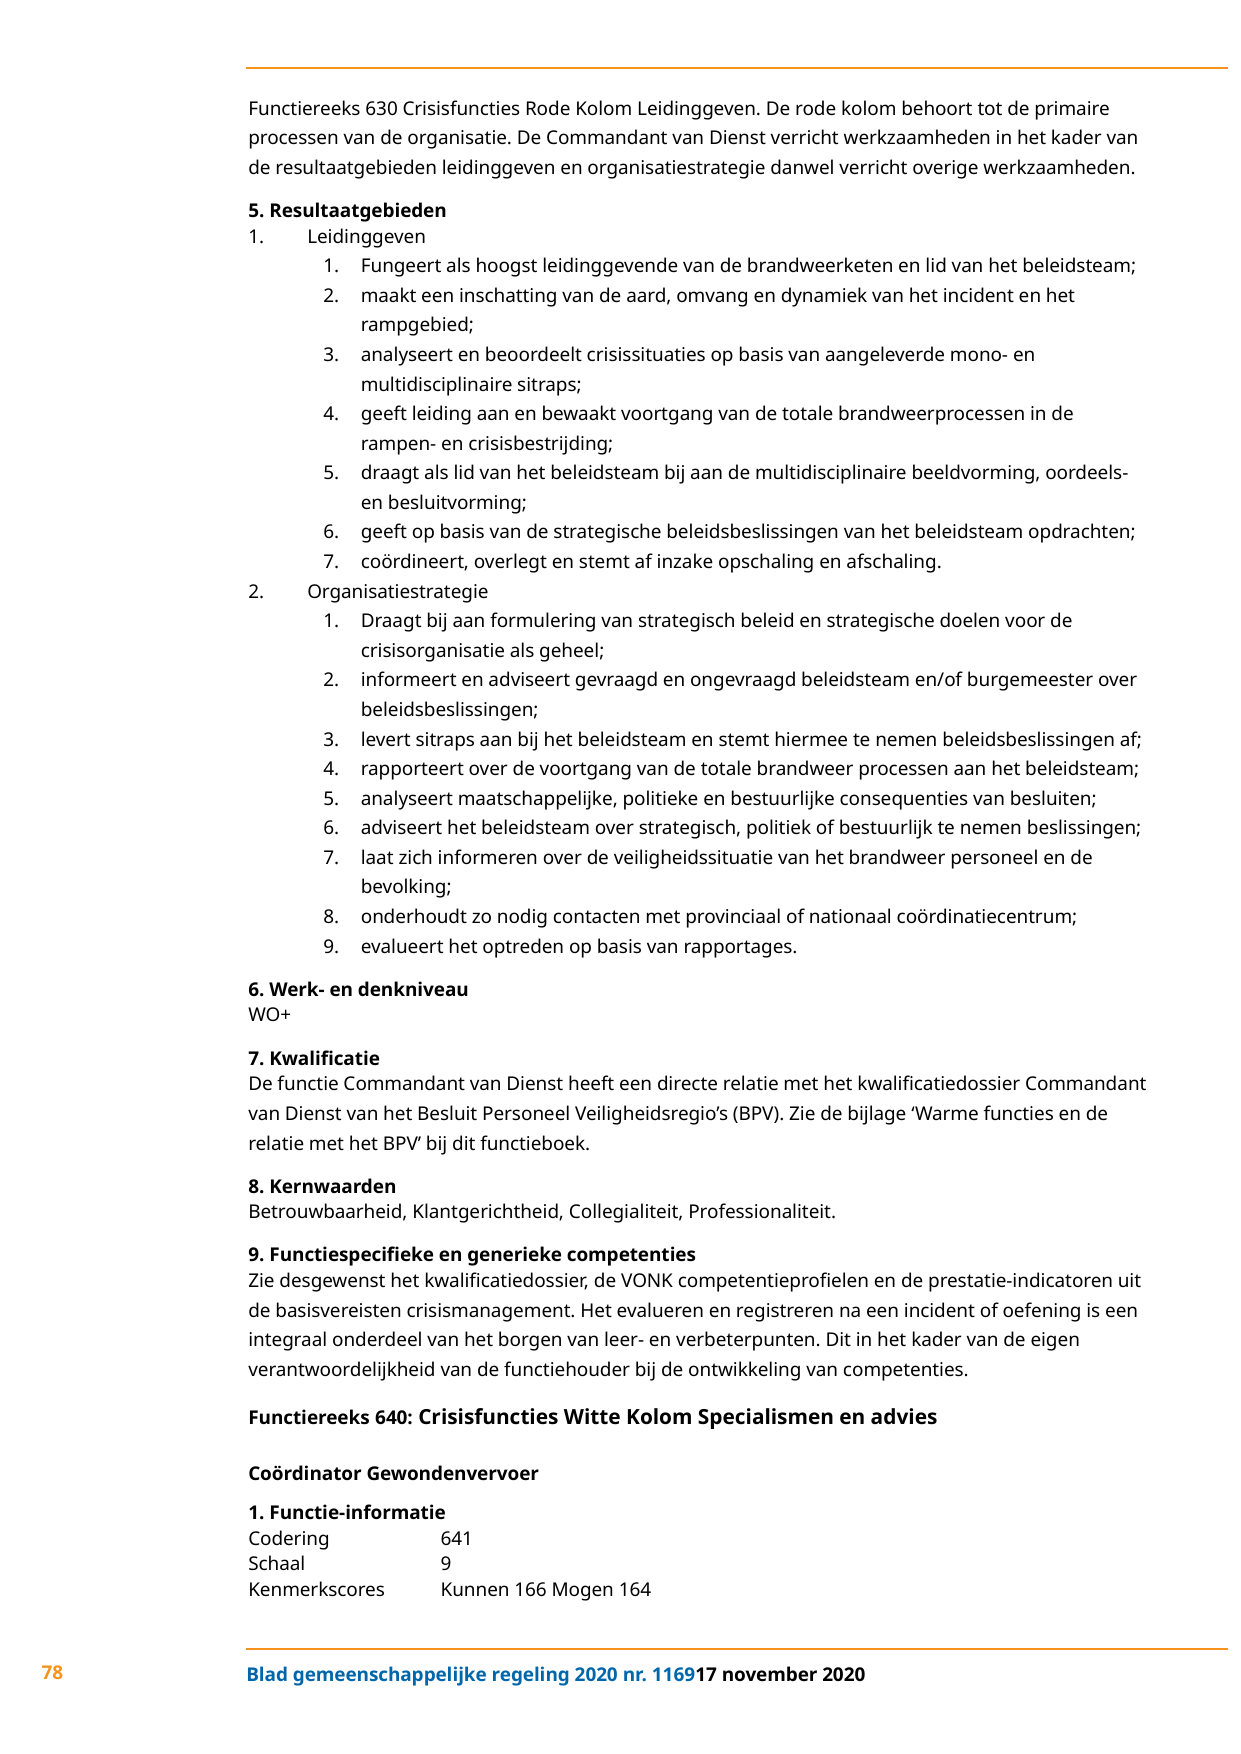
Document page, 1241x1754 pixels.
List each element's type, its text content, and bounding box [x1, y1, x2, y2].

list laat zich informeren over de veiligheidssituatie van het brandweer personeel en de bevolking; [323, 844, 1152, 899]
list maakt een inschatting van de aard, omvang en dynamiek van het incident en het rampgebied; [323, 282, 1152, 337]
list levert sitraps aan bij het beleidsteam en stemt hiermee te nemen beleidsbeslissingen af; [323, 726, 1152, 751]
list coördineert, overlegt en stemt af inzake opschaling en afschaling. [323, 548, 1152, 574]
text De functie Commandant van Dienst heeft een directe relatie met het kwalificatiedossier Commandant van Dienst van het Besluit Personeel Veiligheidsregio’s (BPV). Zie de bijlage ‘Warme functies en de relatie met het BPV’ bij dit functieboek. [248, 1071, 1152, 1155]
table_cell 9 [440, 1551, 1152, 1576]
list geeft leiding aan en bewaakt voortgang van de totale brandweerprocessen in de rampen- en crisisbestrijding; [323, 400, 1152, 456]
list draagt als lid van het beleidsteam bij aan de multidisciplinaire beeldvorming, oordeels- en besluitvorming; [323, 459, 1152, 515]
list onderhoudt zo nodig contacten met provinciaal of nationaal coördinatiecentrum; [323, 903, 1152, 929]
list Draagt bij aan formulering van strategisch beleid en strategische doelen voor de crisisorganisatie als geheel; [323, 607, 1152, 663]
list Leidinggeven [248, 223, 1152, 248]
table_cell Schaal [248, 1551, 440, 1576]
text 8. Kernwaarden [248, 1173, 1152, 1198]
list geeft op basis van de strategische beleidsbeslissingen van het beleidsteam opdrachten; [323, 519, 1152, 544]
text 6. Werk- en denkniveau [248, 976, 1152, 1002]
table_header 641 [440, 1525, 1152, 1551]
text Betrouwbaarheid, Klantgerichtheid, Collegialiteit, Professionaliteit. [248, 1198, 1152, 1224]
list adviseert het beleidsteam over strategisch, politiek of bestuurlijk te nemen beslissingen; [323, 814, 1152, 840]
text 9. Functiespecifieke en generieke competenties [248, 1242, 1152, 1267]
text Zie desgewenst het kwalificatiedossier, de VONK competentieprofielen en de prestatie-indicatoren uit de basisvereisten crisismanagement. Het evalueren en registreren na een incident of oefening is een integraal onderdeel van het borgen van leer- en verbeterpunten. Dit in het kader van de eigen verantwoordelijkheid van de functiehouder bij de ontwikkeling van competenties. [248, 1267, 1152, 1382]
table_cell Kunnen 166 Mogen 164 [440, 1576, 1152, 1602]
list evalueert het optreden op basis van rapportages. [323, 933, 1152, 958]
list analyseert en beoordeelt crisissituaties op basis van aangeleverde mono- en multidisciplinaire sitraps; [323, 341, 1152, 396]
picture [41, 47, 231, 172]
table_cell Kenmerkscores [248, 1576, 440, 1602]
text 7. Kwalificatie [248, 1045, 1152, 1071]
text Coördinator Gewondenvervoer [248, 1460, 1152, 1486]
text 5. Resultaatgebieden [248, 197, 1152, 223]
list rapporteert over de voortgang van de totale brandweer processen aan het beleidsteam; [323, 755, 1152, 781]
list informeert en adviseert gevraagd en ongevraagd beleidsteam en/of burgemeester over beleidsbeslissingen; [323, 667, 1152, 722]
text Functiereeks 630 Crisisfuncties Rode Kolom Leidinggeven. De rode kolom behoort tot de primaire processen van de organisatie. De Commandant van Dienst verricht werkzaamheden in het kader van de resultaatgebieden leidinggeven en organisatiestrategie danwel verricht overige werkzaamheden. [248, 95, 1152, 180]
table_header Codering [248, 1525, 440, 1551]
list Organisatiestrategie [248, 578, 1152, 603]
text Functiereeks 640: Crisisfuncties Witte Kolom Specialismen en advies [248, 1402, 1152, 1430]
text WO+ [248, 1002, 1152, 1027]
text 1. Functie-informatie [248, 1499, 1152, 1525]
list Fungeert als hoogst leidinggevende van de brandweerketen en lid van het beleidsteam; [323, 252, 1152, 278]
list analyseert maatschappelijke, politieke en bestuurlijke consequenties van besluiten; [323, 785, 1152, 811]
